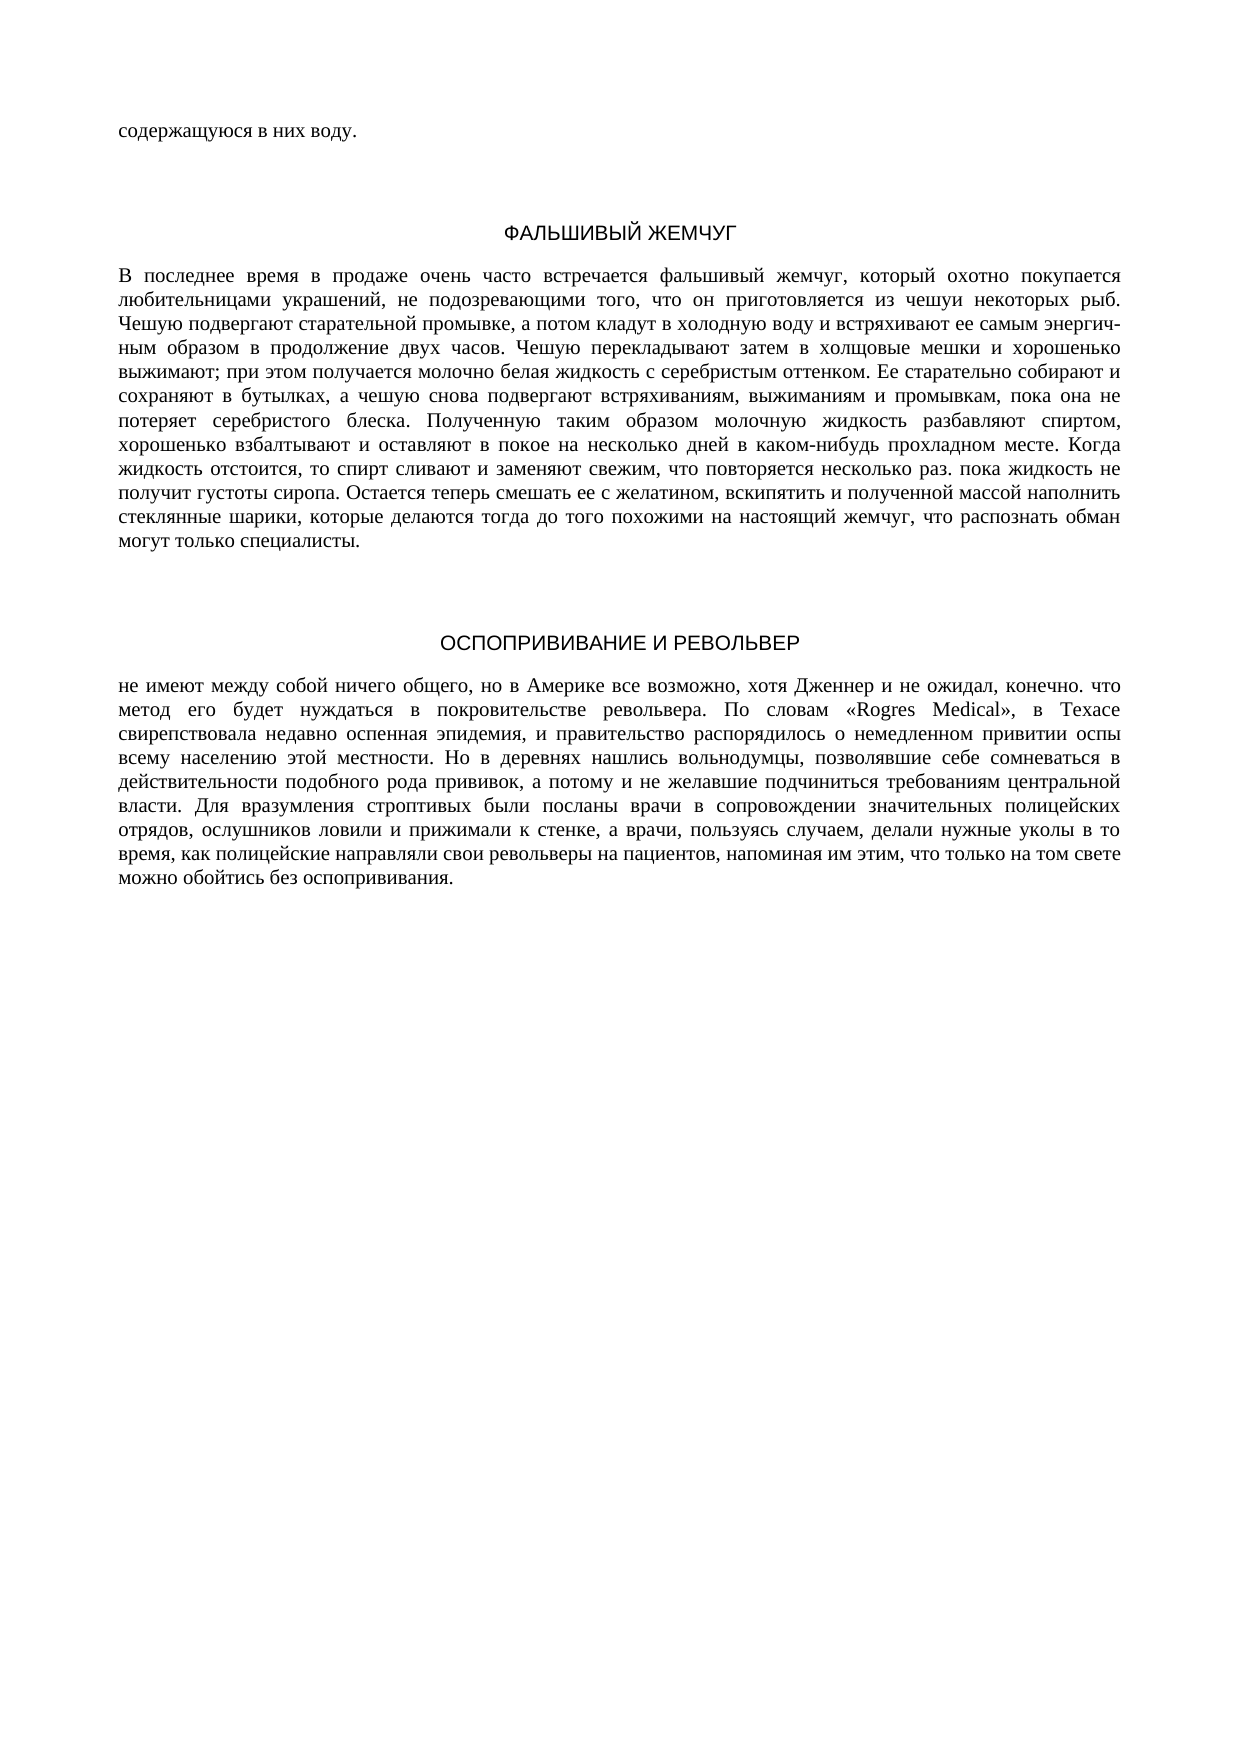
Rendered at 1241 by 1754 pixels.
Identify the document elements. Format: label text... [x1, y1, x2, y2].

text содержащуюся в них воду. [118, 118, 1122, 142]
subtitle ОСПОПРИВИВАНИЕ И РЕВОЛЬВЕР [118, 630, 1122, 654]
subtitle ФАЛЬШИВЫЙ ЖЕМЧУГ [118, 221, 1122, 245]
text не имеют между собой ничего общего, но в Америке все возможно, хотя Дженнер и не ожидал, конечно. что метод его будет нуждаться в покровительстве револьвера. По словам «Rogres Medical», в Техасе свирепствовала недавно оспенная эпидемия, и правительство распорядилось о немедленном привитии оспы всему населению этой местности. Но в деревнях нашлись вольнодумцы, позволявшие себе сомневаться в действительности подобного рода прививок, а потому и не желавшие подчиниться требованиям центральной власти. Для вразумления строптивых были посланы врачи в сопровождении значительных полицейских отрядов, ослушников ловили и прижимали к стенке, а врачи, пользуясь случаем, делали нужные уколы в то время, как полицейские направляли свои револьверы на пациентов, напоминая им этим, что только на том свете можно обойтись без оспопрививания. [118, 673, 1122, 889]
text В последнее время в продаже очень часто встречается фальшивый жемчуг, который охотно покупается любительницами украшений, не подозревающими того, что он приготовляется из чешуи некоторых рыб. Чешую подвергают старательной промывке, а потом кладут в холодную воду и встряхивают ее самым энергич-ным образом в продолжение двух часов. Чешую перекладывают затем в холщовые мешки и хорошенько выжимают; при этом получается молочно белая жидкость с серебристым оттенком. Ее старательно собирают и сохраняют в бутылках, а чешую снова подвергают встряхиваниям, выжиманиям и промывкам, пока она не потеряет серебристого блеска. Полученную таким образом молочную жидкость разбавляют спиртом, хорошенько взбалтывают и оставляют в покое на несколько дней в каком-нибудь прохладном месте. Когда жидкость отстоится, то спирт сливают и заменяют свежим, что повторяется несколько раз. пока жидкость не получит густоты сиропа. Остается теперь смешать ее с желатином, вскипятить и полученной массой наполнить стеклянные шарики, которые делаются тогда до того похожими на настоящий жемчуг, что распознать обман могут только специалисты. [118, 263, 1122, 552]
